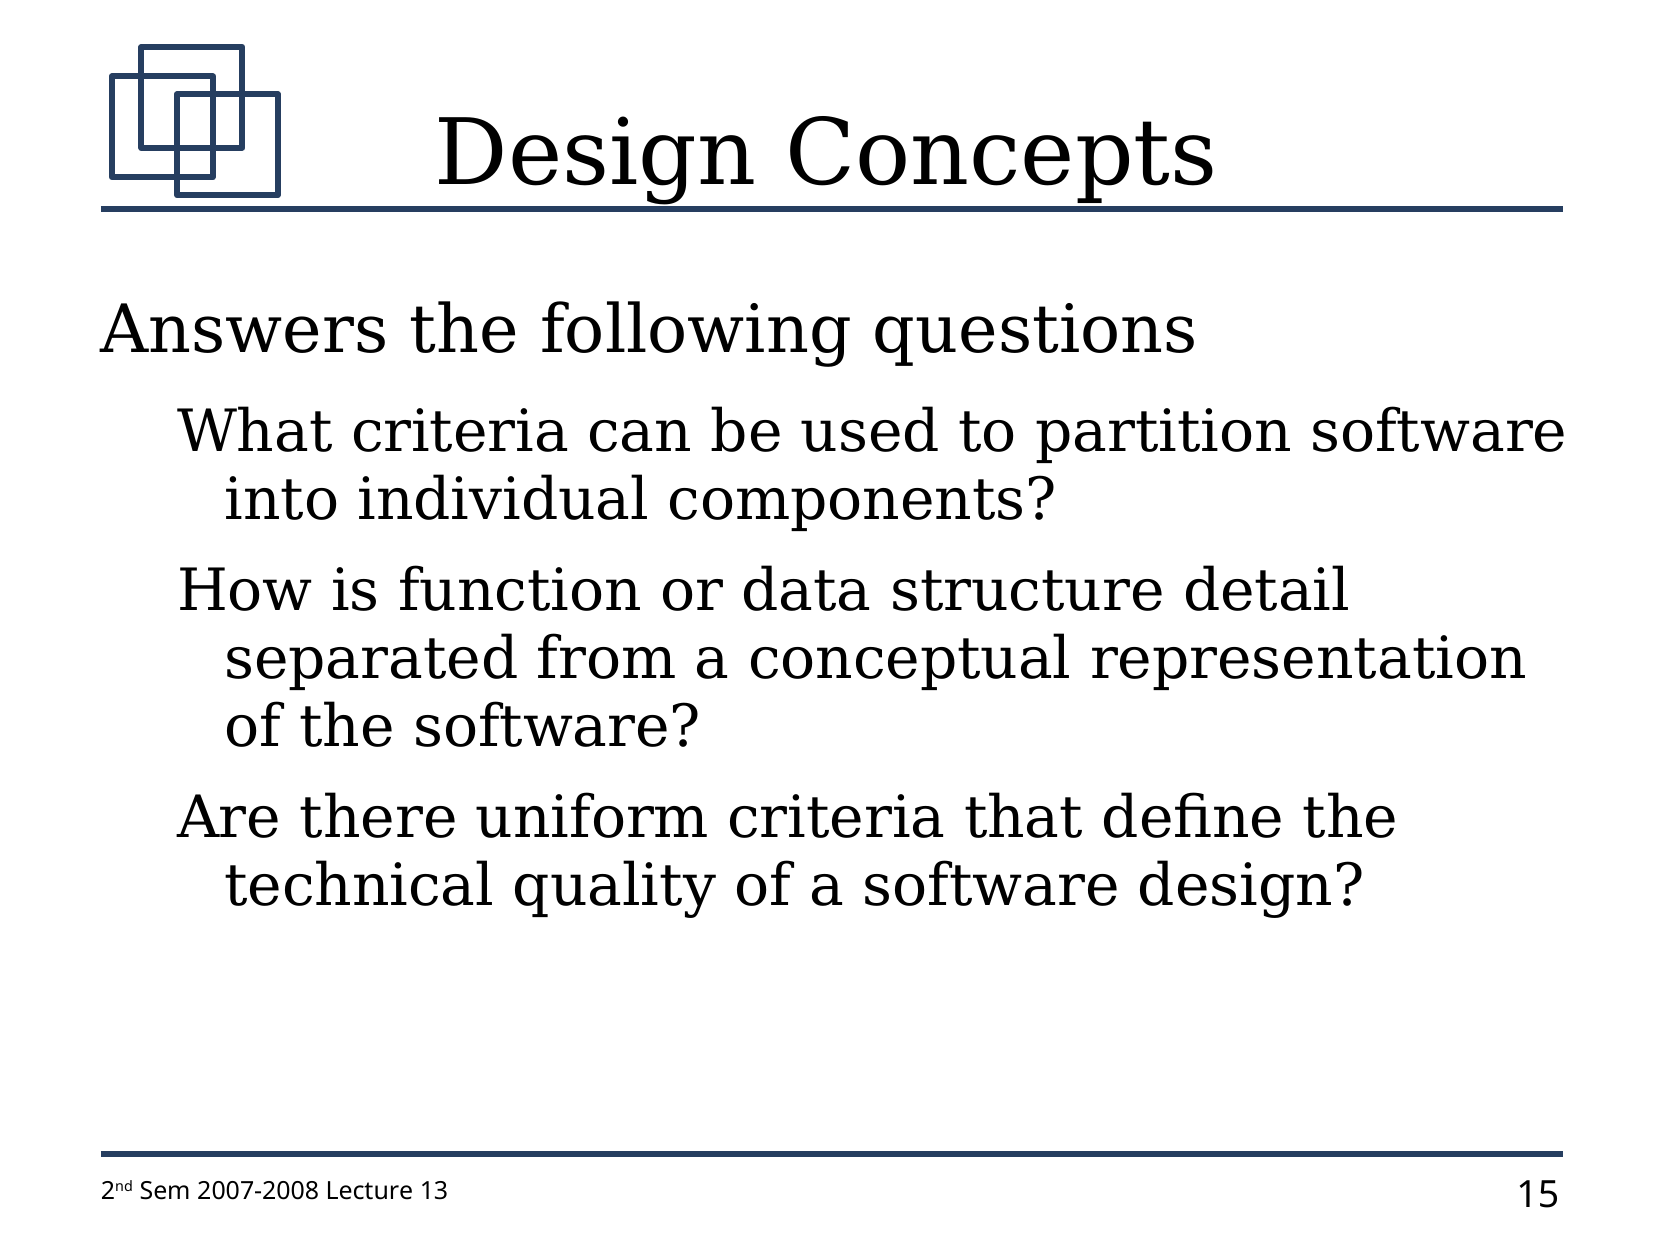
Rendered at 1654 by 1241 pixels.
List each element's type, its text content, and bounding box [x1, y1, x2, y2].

list Answers the following questions What criteria can be used to partition software into individual components? How is function or data structure detail separated from a conceptual representation of the software? Are there uniform criteria that define the technical quality of a software design? [82, 290, 1571, 1109]
title Design Concepts [82, 49, 1571, 257]
